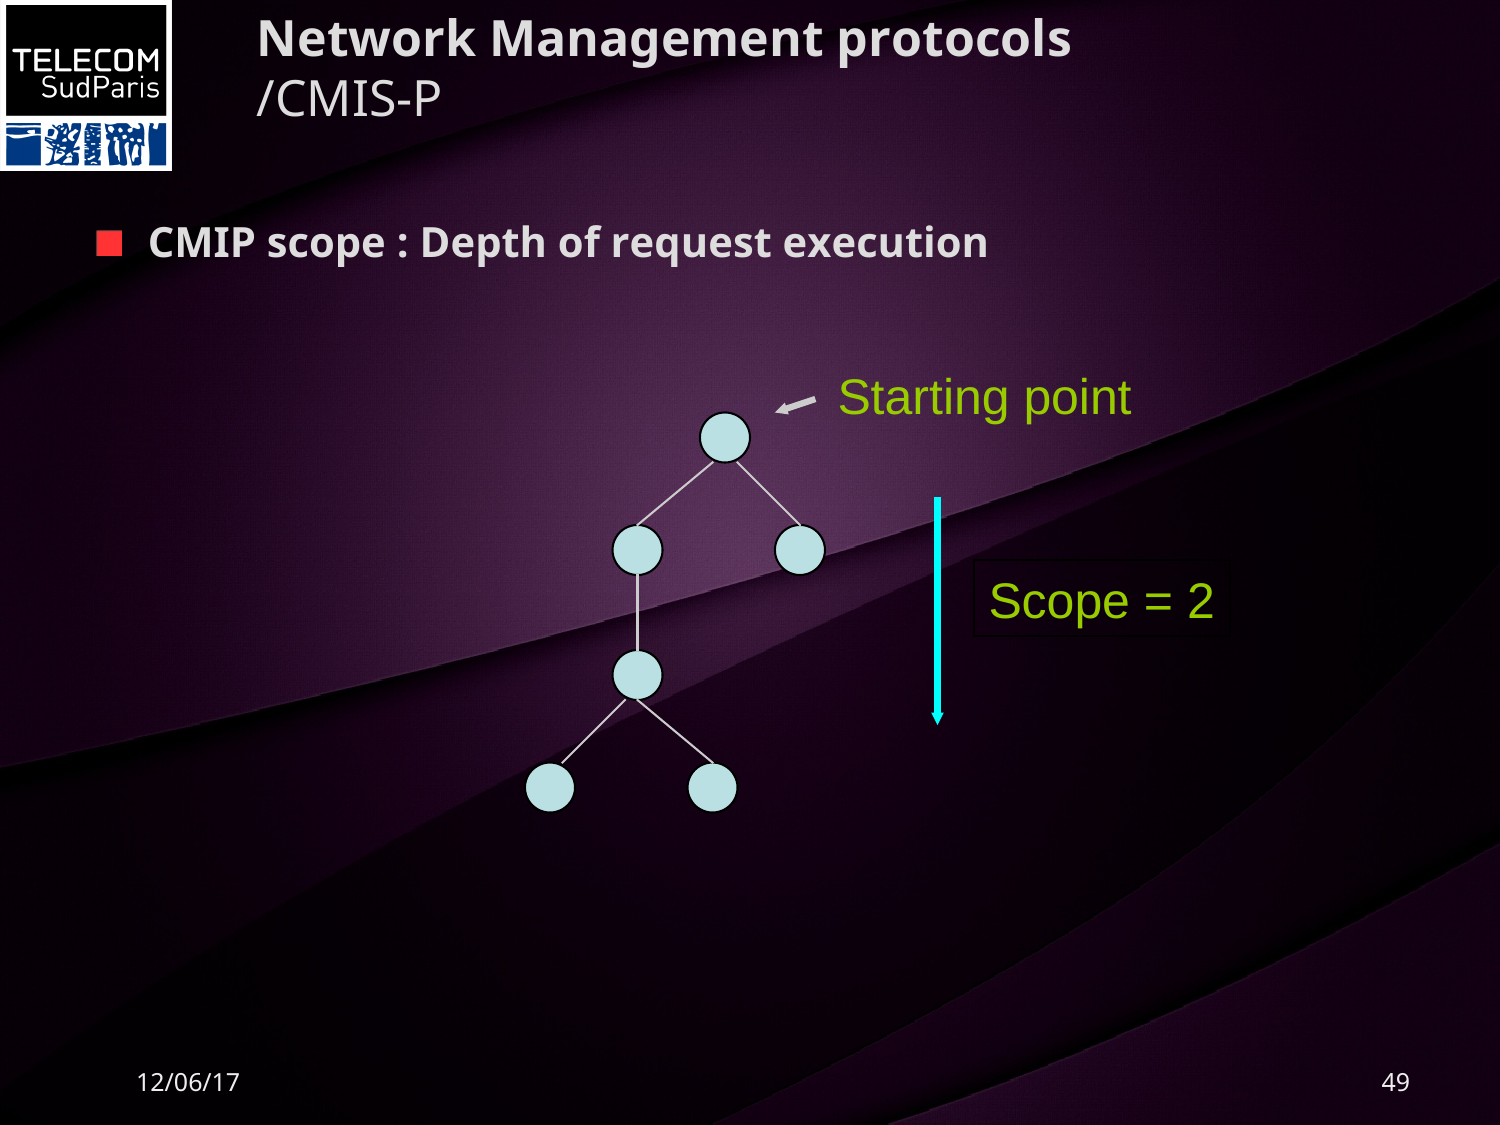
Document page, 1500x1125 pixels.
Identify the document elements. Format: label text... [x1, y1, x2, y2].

list CMIP scope : Depth of request execution [76, 207, 1427, 977]
text_box [774, 525, 826, 576]
text_box [687, 762, 738, 813]
title Network Management protocols /CMIS-P [242, 7, 1436, 126]
text_box [699, 412, 751, 463]
text_box Scope = 2 [973, 560, 1230, 636]
text_box Starting point [822, 356, 1147, 432]
text_box [524, 762, 576, 813]
text_box [612, 650, 663, 700]
picture [0, 0, 1500, 1125]
text_box [612, 525, 663, 575]
